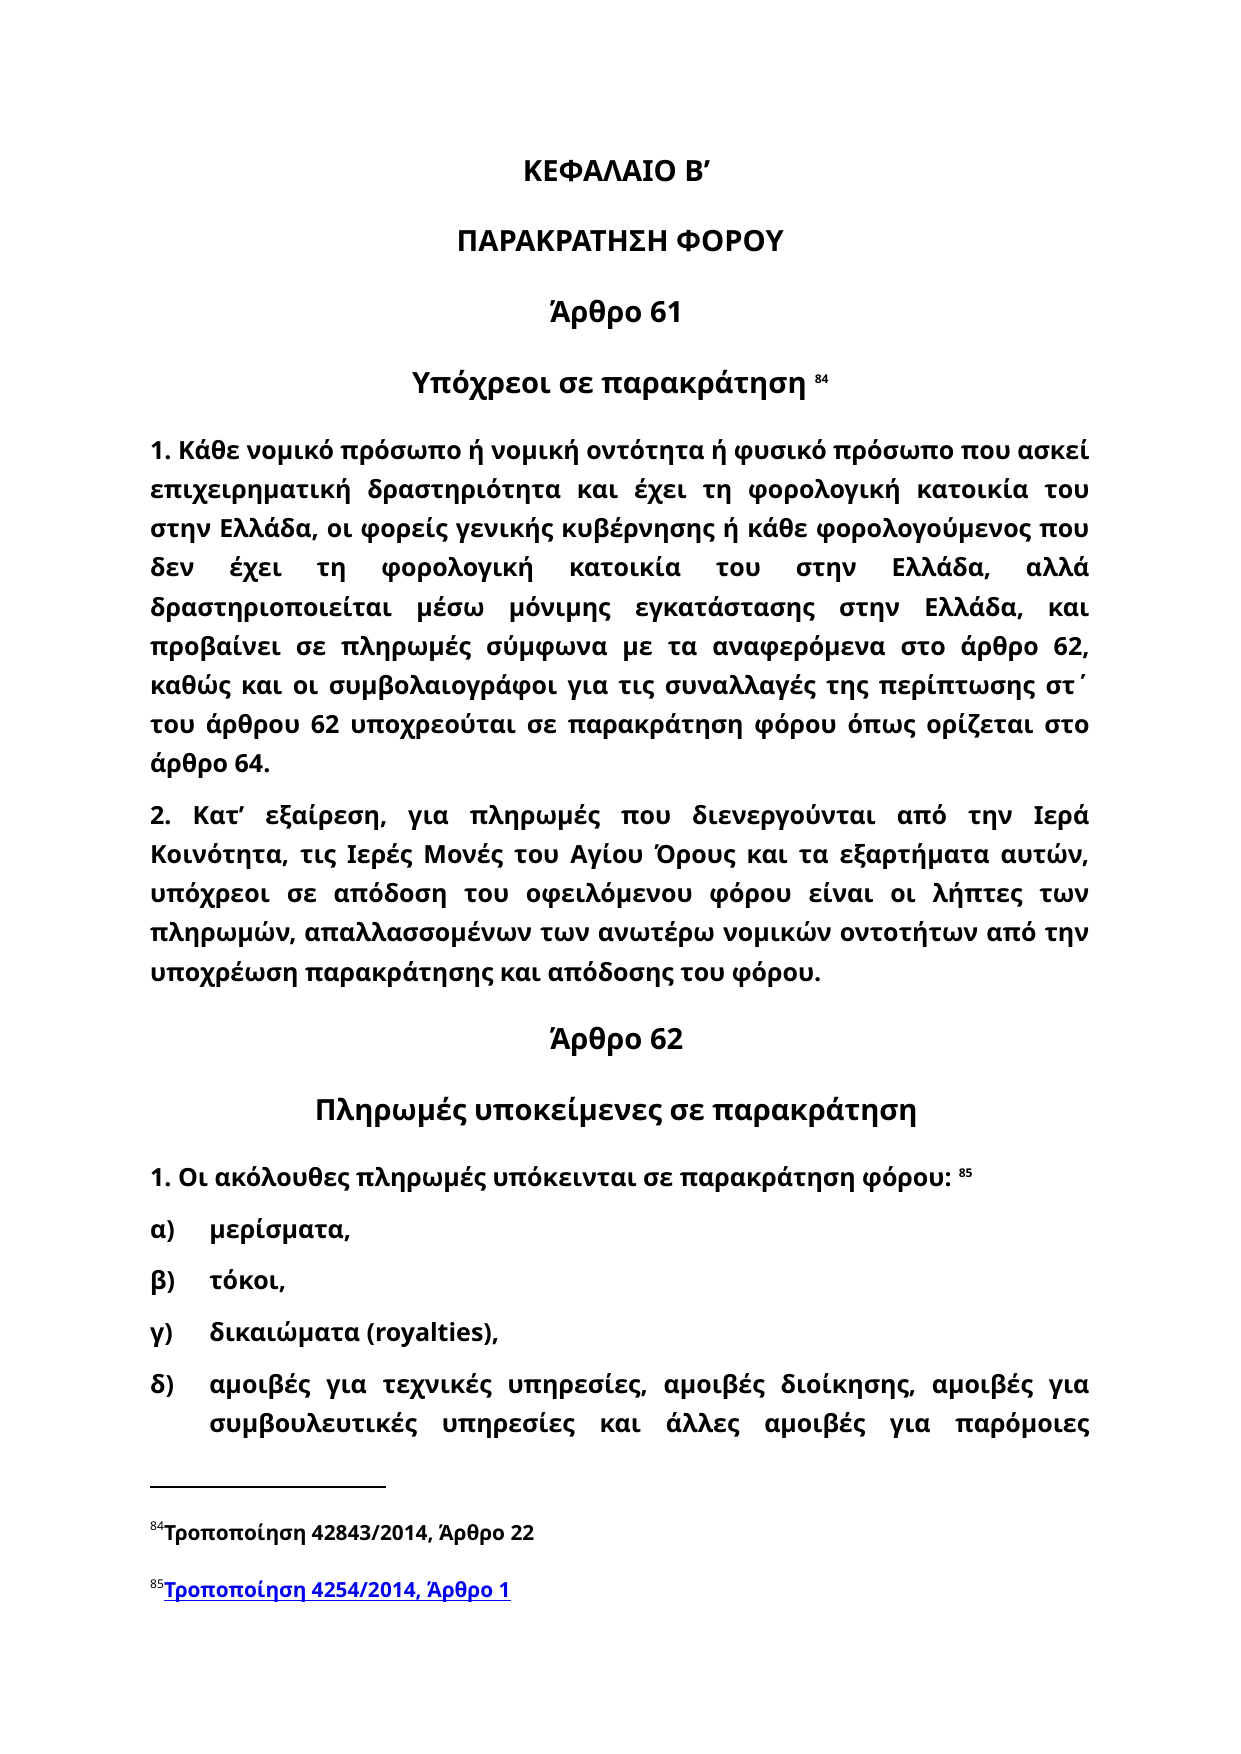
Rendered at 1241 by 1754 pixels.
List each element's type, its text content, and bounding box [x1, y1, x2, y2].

subtitle Άρθρο 61 [150, 291, 1090, 331]
text 1. Οι ακόλουθες πληρωμές υπόκεινται σε παρακράτηση φόρου: [150, 1159, 1090, 1194]
text 2. Κατ’ εξαίρεση, για πληρωμές που διενεργούνται από την Ιερά Κοινότητα, τις Ιερές Μονές του Αγίου Όρους και τα εξαρτήματα αυτών, υπόχρεοι σε απόδοση του οφειλόμενου φόρου είναι οι λήπτες των πληρωμών, απαλλασσομένων των ανωτέρω νομικών οντοτήτων από την υποχρέωση παρακράτησης και απόδοσης του φόρου. [150, 797, 1090, 988]
text Τροποποίηση 42843/2014, Άρθρο 22 [150, 1518, 1090, 1546]
subtitle Πληρωμές υποκείμενες σε παρακράτηση [150, 1089, 1090, 1129]
subtitle ΠΑΡΑΚΡΑΤΗΣΗ ΦΟΡΟΥ [150, 221, 1090, 260]
subtitle ΚΕΦΑΛΑΙΟ Β’ [150, 150, 1090, 190]
list α) μερίσματα, [150, 1211, 1090, 1245]
list γ) δικαιώματα (royalties), [150, 1314, 1090, 1349]
subtitle Υπόχρεοι σε παρακράτηση [150, 362, 1090, 402]
text 1. Κάθε νομικό πρόσωπο ή νομική οντότητα ή φυσικό πρόσωπο που ασκεί επιχειρηματική δραστηριότητα και έχει τη φορολογική κατοικία του στην Ελλάδα, οι φορείς γενικής κυβέρνησης ή κάθε φορολογούμενος που δεν έχει τη φορολογική κατοικία του στην Ελλάδα, αλλά δραστηριοποιείται μέσω μόνιμης εγκατάστασης στην Ελλάδα, και προβαίνει σε πληρωμές σύμφωνα με τα αναφερόμενα στο άρθρο 62, καθώς και οι συμβολαιογράφοι για τις συναλλαγές της περίπτωσης στ΄ του άρθρου 62 υποχρεούται σε παρακράτηση φόρου όπως ορίζεται στο άρθρο 64. [150, 432, 1090, 780]
list δ) αμοιβές για τεχνικές υπηρεσίες, αμοιβές διοίκησης, αμοιβές για συμβουλευτικές υπηρεσίες και άλλες αμοιβές για παρόμοιες [150, 1366, 1090, 1439]
list β) τόκοι, [150, 1263, 1090, 1297]
text Τροποποίηση 4254/2014, Άρθρο 1 [150, 1576, 1090, 1604]
subtitle Άρθρο 62 [150, 1018, 1090, 1058]
